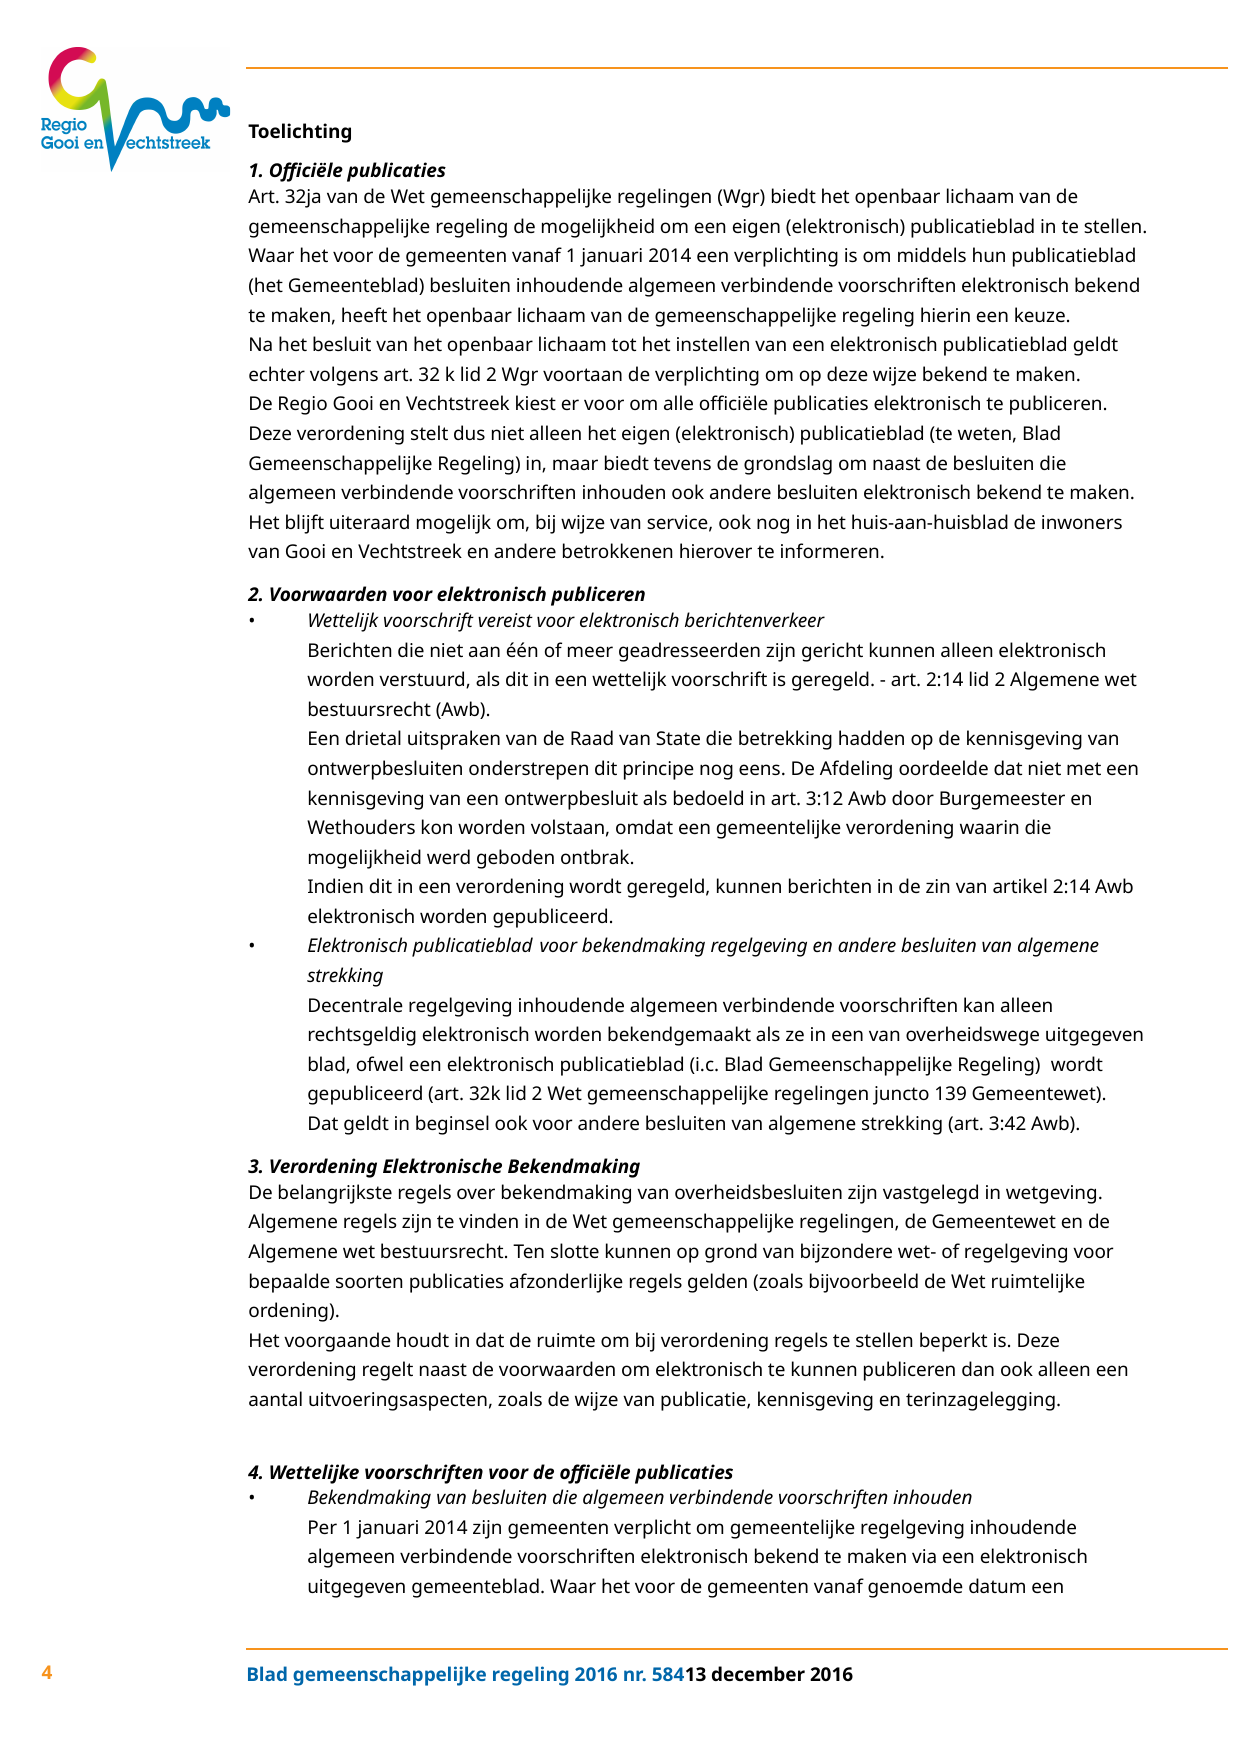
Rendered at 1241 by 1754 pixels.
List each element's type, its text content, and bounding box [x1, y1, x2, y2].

text Art. 32ja van de Wet gemeenschappelijke regelingen (Wgr) biedt het openbaar lichaam van de gemeenschappelijke regeling de mogelijkheid om een eigen (elektronisch) publicatieblad in te stellen. Waar het voor de gemeenten vanaf 1 januari 2014 een verplichting is om middels hun publicatieblad (het Gemeenteblad) besluiten inhoudende algemeen verbindende voorschriften elektronisch bekend te maken, heeft het openbaar lichaam van de gemeenschappelijke regeling hierin een keuze. [248, 183, 1152, 327]
list Wettelijk voorschrift vereist voor elektronisch berichtenverkeer [248, 607, 1152, 633]
list Elektronisch publicatieblad voor bekendmaking regelgeving en andere besluiten van algemene strekking [248, 933, 1152, 988]
text Het voorgaande houdt in dat de ruimte om bij verordening regels te stellen beperkt is. Deze verordening regelt naast de voorwaarden om elektronisch te kunnen publiceren dan ook alleen een aantal uitvoeringsaspecten, zoals de wijze van publicatie, kennisgeving en terinzagelegging. [248, 1327, 1152, 1412]
text 2. Voorwaarden voor elektronisch publiceren [248, 582, 1152, 607]
text 3. Verordening Elektronische Bekendmaking [248, 1153, 1152, 1179]
picture [113, 110, 231, 172]
text Het blijft uiteraard mogelijk om, bij wijze van service, ook nog in het huis-aan-huisblad de inwoners van Gooi en Vechtstreek en andere betrokkenen hierover te informeren. [248, 509, 1152, 564]
list Berichten die niet aan één of meer geadresseerden zijn gericht kunnen alleen elektronisch worden verstuurd, als dit in een wettelijk voorschrift is geregeld. - art. 2:14 lid 2 Algemene wet bestuursrecht (Awb). [248, 637, 1152, 722]
text Na het besluit van het openbaar lichaam tot het instellen van een elektronisch publicatieblad geldt echter volgens art. 32 k lid 2 Wgr voortaan de verplichting om op deze wijze bekend te maken. [248, 331, 1152, 387]
list Een drietal uitspraken van de Raad van State die betrekking hadden op de kennisgeving van ontwerpbesluiten onderstrepen dit principe nog eens. De Afdeling oordeelde dat niet met een kennisgeving van een ontwerpbesluit als bedoeld in art. 3:12 Awb door Burgemeester en Wethouders kon worden volstaan, omdat een gemeentelijke verordening waarin die mogelijkheid werd geboden ontbrak. [248, 726, 1152, 870]
text 1. Officiële publicaties [248, 158, 1152, 183]
list Decentrale regelgeving inhoudende algemeen verbindende voorschriften kan alleen rechtsgeldig elektronisch worden bekendgemaakt als ze in een van overheidswege uitgegeven blad, ofwel een elektronisch publicatieblad (i.c. Blad Gemeenschappelijke Regeling) wordt gepubliceerd (art. 32k lid 2 Wet gemeenschappelijke regelingen juncto 139 Gemeentewet). [248, 992, 1152, 1106]
picture [41, 47, 231, 172]
list Indien dit in een verordening wordt geregeld, kunnen berichten in de zin van artikel 2:14 Awb elektronisch worden gepubliceerd. [248, 873, 1152, 929]
text Toelichting [248, 116, 1152, 144]
text De Regio Gooi en Vechtstreek kiest er voor om alle officiële publicaties elektronisch te publiceren. Deze verordening stelt dus niet alleen het eigen (elektronisch) publicatieblad (te weten, Blad Gemeenschappelijke Regeling) in, maar biedt tevens de grondslag om naast de besluiten die algemeen verbindende voorschriften inhouden ook andere besluiten elektronisch bekend te maken. [248, 391, 1152, 505]
list Bekendmaking van besluiten die algemeen verbindende voorschriften inhouden [248, 1484, 1152, 1510]
list Dat geldt in beginsel ook voor andere besluiten van algemene strekking (art. 3:42 Awb). [248, 1110, 1152, 1136]
list Per 1 januari 2014 zijn gemeenten verplicht om gemeentelijke regelgeving inhoudende algemeen verbindende voorschriften elektronisch bekend te maken via een elektronisch uitgegeven gemeenteblad. Waar het voor de gemeenten vanaf genoemde datum een [248, 1514, 1152, 1599]
text De belangrijkste regels over bekendmaking van overheidsbesluiten zijn vastgelegd in wetgeving. Algemene regels zijn te vinden in de Wet gemeenschappelijke regelingen, de Gemeentewet en de Algemene wet bestuursrecht. Ten slotte kunnen op grond van bijzondere wet- of regelgeving voor bepaalde soorten publicaties afzonderlijke regels gelden (zoals bijvoorbeeld de Wet ruimtelijke ordening). [248, 1179, 1152, 1323]
text 4. Wettelijke voorschriften voor de officiële publicaties [248, 1459, 1152, 1484]
